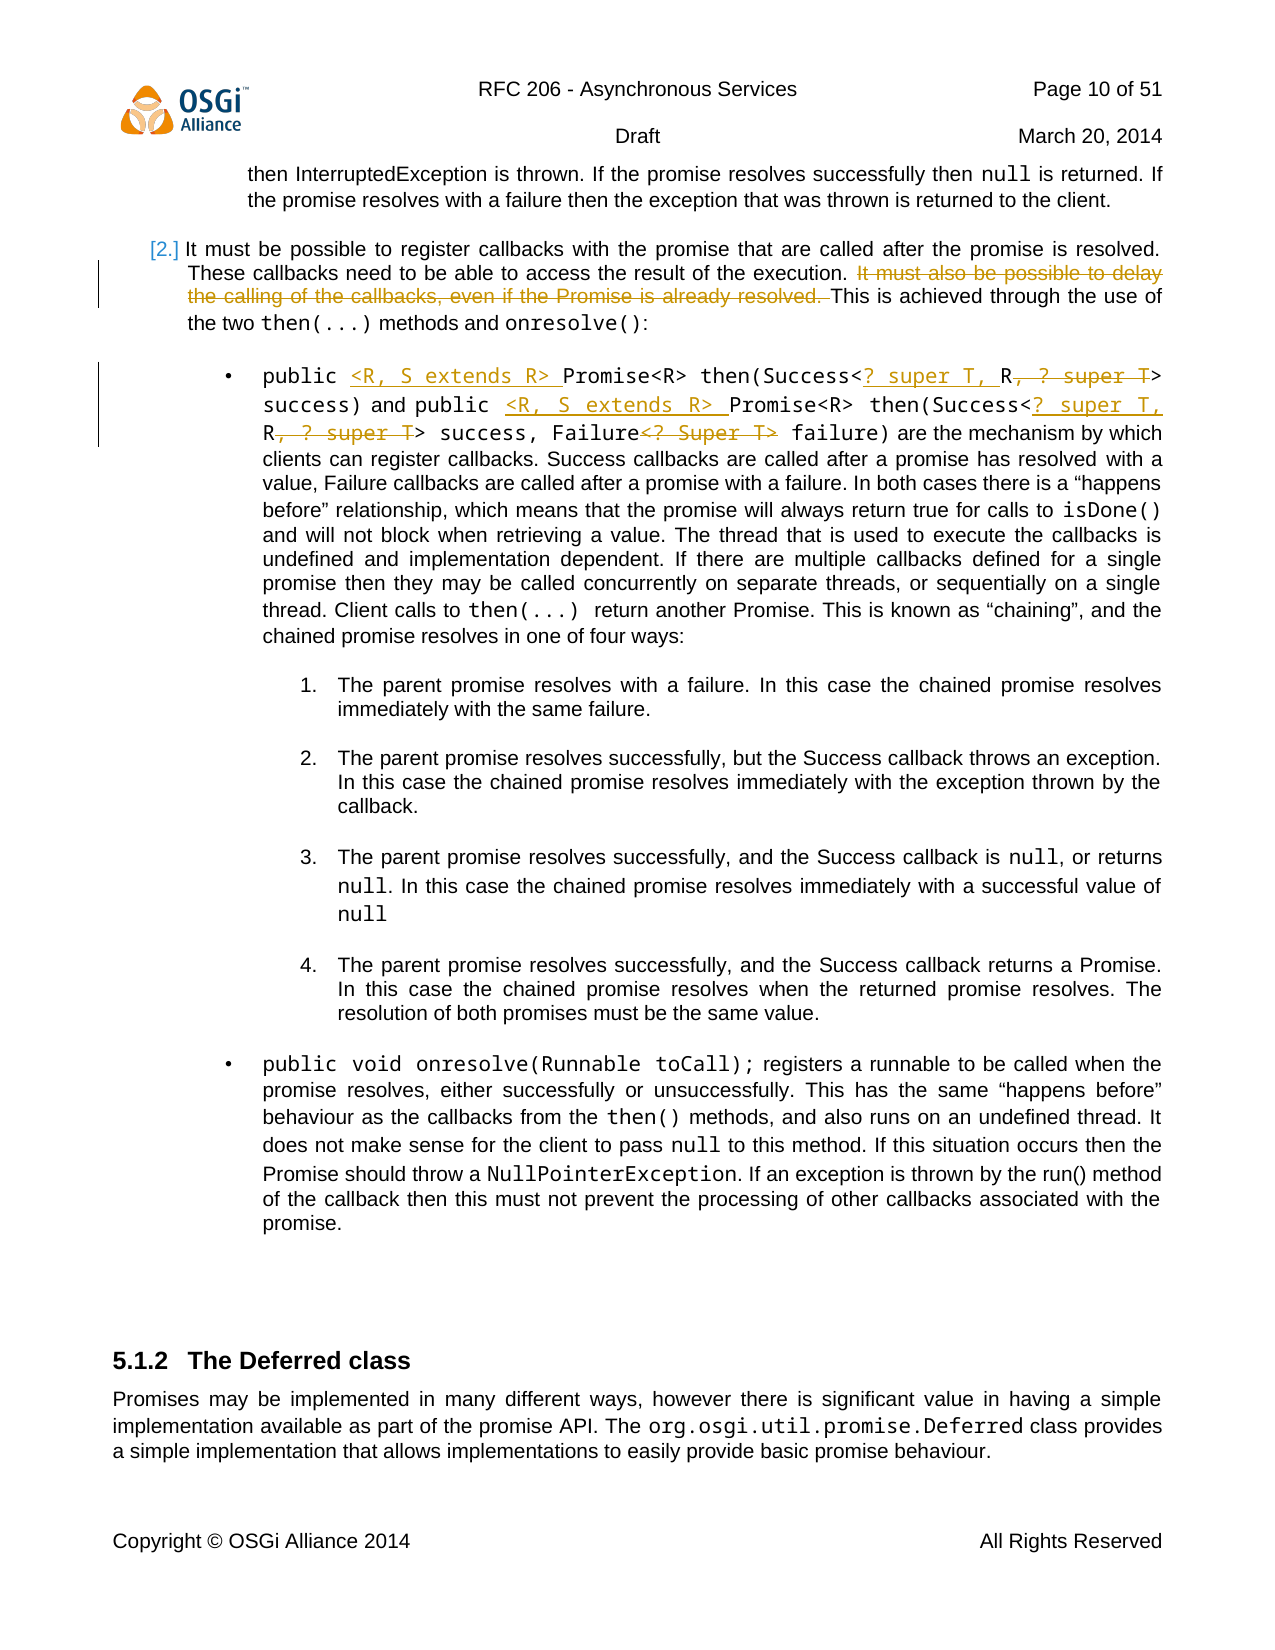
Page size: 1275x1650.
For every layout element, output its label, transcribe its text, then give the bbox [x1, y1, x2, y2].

picture [113, 78, 257, 142]
list The parent promise resolves successfully, and the Success callback is null, or returns null. In this case the chained promise resolves immediately with a successful value of null [300, 842, 1162, 928]
list The parent promise resolves with a failure. In this case the chained promise resolves immediately with the same failure. [300, 673, 1162, 721]
list The parent promise resolves successfully, but the Success callback throws an exception. In this case the chained promise resolves immediately with the exception thrown by the callback. [300, 746, 1162, 817]
list public void onresolve(Runnable toCall); registers a runnable to be called when the promise resolves, either successfully or unsuccessfully. This has the same “happens before” behaviour as the callbacks from the then() methods, and also runs on an undefined thread. It does not make sense for the client to pass null to this method. If this situation occurs then the Promise should throw a NullPointerException. If an exception is thrown by the run() method of the callback then this must not prevent the processing of other callbacks associated with the promise. [225, 1049, 1162, 1235]
subtitle The Deferred class [112, 1346, 1162, 1374]
list then InterruptedException is thrown. If the promise resolves successfully then null is returned. If the promise resolves with a failure then the exception that was thrown is returned to the client. [210, 159, 1162, 211]
list public <R, S extends R> Promise<R> then(Success<? super T, R> success) and public <R, S extends R> Promise<R> then(Success<? super T, R> success, Failure failure) are the mechanism by which clients can register callbacks. Success callbacks are called after a promise has resolved with a value, Failure callbacks are called after a promise with a failure. In both cases there is a “happens before” relationship, which means that the promise will always return true for calls to isDone() and will not block when retrieving a value. The thread that is used to execute the callbacks is undefined and implementation dependent. If there are multiple callbacks defined for a single promise then they may be called concurrently on separate threads, or sequentially on a single thread. Client calls to then(...) return another Promise. This is known as “chaining”, and the chained promise resolves in one of four ways: [225, 362, 1162, 648]
list The parent promise resolves successfully, and the Success callback returns a Promise. In this case the chained promise resolves when the returned promise resolves. The resolution of both promises must be the same value. [300, 953, 1162, 1024]
text Promises may be implemented in many different ways, however there is significant value in having a simple implementation available as part of the promise API. The org.osgi.util.promise.Deferred class provides a simple implementation that allows implementations to easily provide basic promise behaviour. [112, 1387, 1162, 1463]
list It must be possible to register callbacks with the promise that are called after the promise is resolved. These callbacks need to be able to access the result of the execution. This is achieved through the use of the two then(...) methods and onresolve(): [150, 236, 1162, 337]
